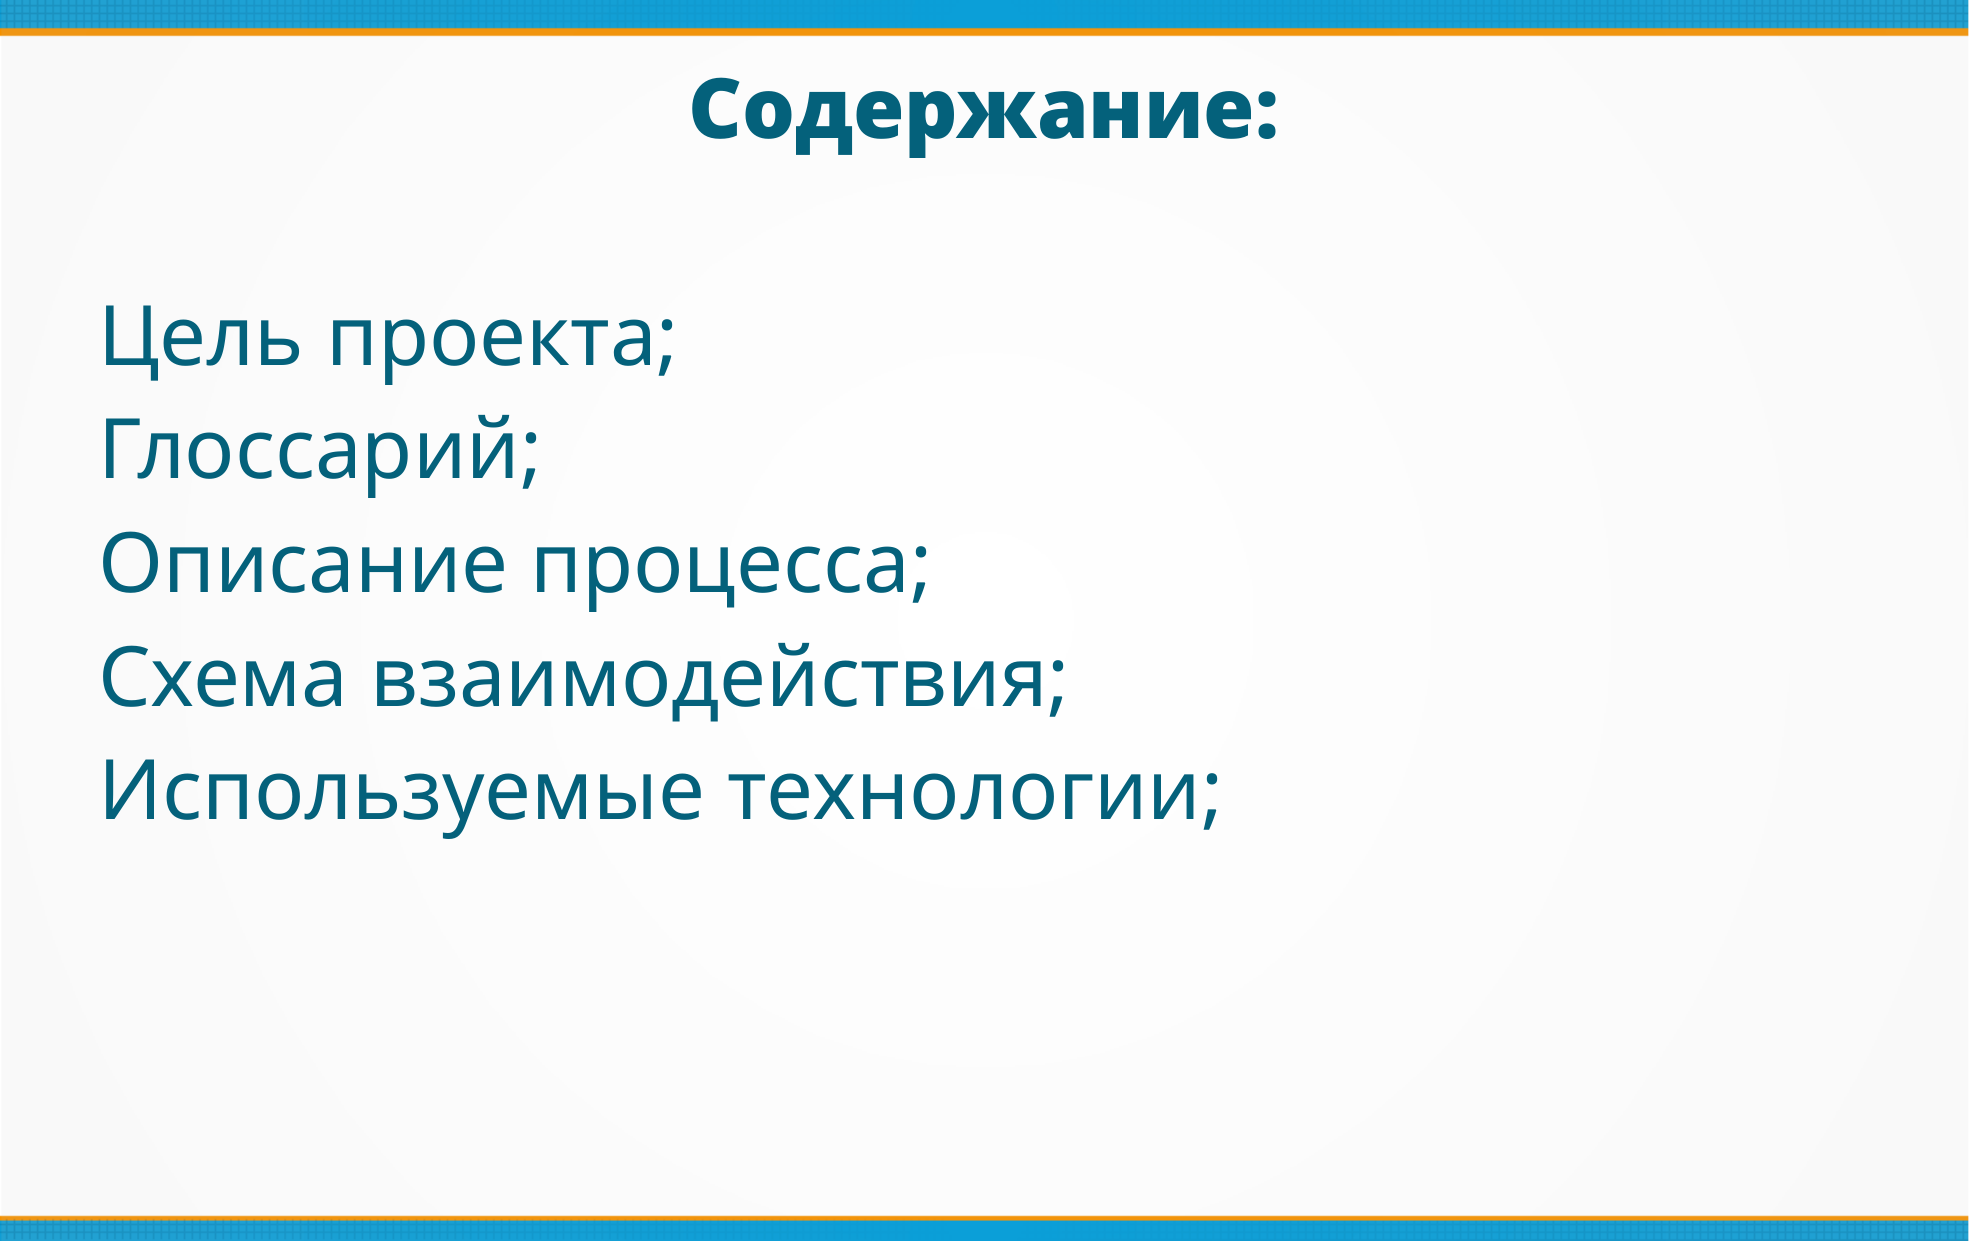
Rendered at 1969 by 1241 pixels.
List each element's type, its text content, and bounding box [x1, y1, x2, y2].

picture [0, 0, 1969, 1241]
subtitle Содержание: Цель проекта; Глоссарий; Описание процесса; Схема взаимодействия; Используемые технологии; [98, 49, 1870, 1010]
